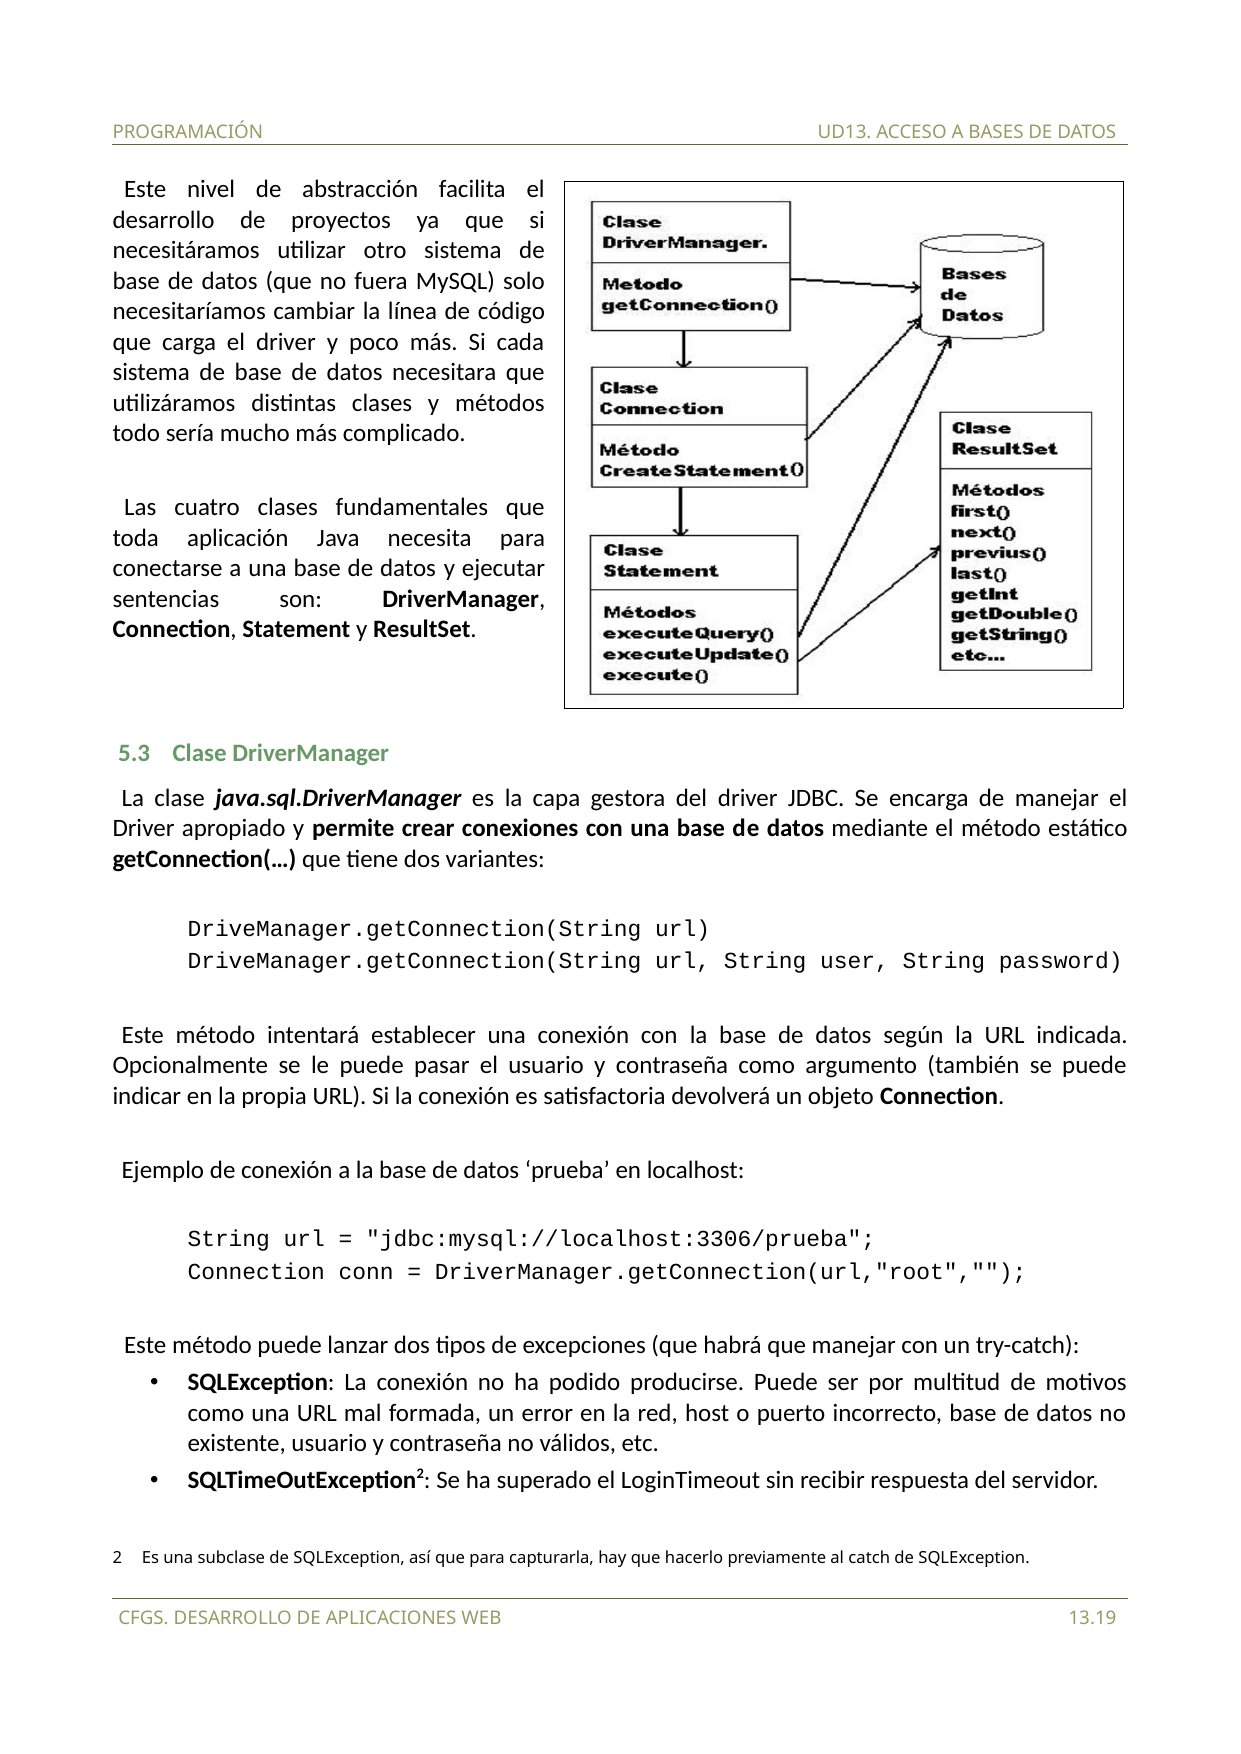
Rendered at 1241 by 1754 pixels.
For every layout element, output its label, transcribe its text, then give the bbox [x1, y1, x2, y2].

text [565, 182, 1123, 708]
text Este método puede lanzar dos tipos de excepciones (que habrá que manejar con un try-catch): [112, 1329, 1128, 1360]
text Connection conn = DriverManager.getConnection(url,"root",""); [112, 1260, 1128, 1286]
picture [567, 183, 1120, 705]
text DriveManager.getConnection(String url, String user, String password) [112, 949, 1128, 975]
text Las cuatro clases fundamentales que toda aplicación Java necesita para conectarse a una base de datos y ejecutar sentencias son: DriverManager, Connection, Statement y ResultSet. [112, 491, 564, 644]
text La clase java.sql.DriverManager es la capa gestora del driver JDBC. Se encarga de manejar el Driver apropiado y permite crear conexiones con una base de datos mediante el método estático getConnection(…) que tiene dos variantes: [112, 782, 1128, 874]
text Este nivel de abstracción facilita el desarrollo de proyectos ya que si necesitáramos utilizar otro sistema de base de datos (que no fuera MySQL) solo necesitaríamos cambiar la línea de código que carga el driver y poco más. Si cada sistema de base de datos necesitara que utilizáramos distintas clases y métodos todo sería mucho más complicado. [112, 173, 1128, 448]
text String url = "jdbc:mysql://localhost:3306/prueba"; [112, 1228, 1128, 1254]
text DriveManager.getConnection(String url) [112, 917, 1128, 943]
list SQLException: La conexión no ha podido producirse. Puede ser por multitud de motivos como una URL mal formada, un error en la red, host o puerto incorrecto, base de datos no existente, usuario y contraseña no válidos, etc. [150, 1367, 1128, 1458]
list SQLTimeOutException: Se ha superado el LoginTimeout sin recibir respuesta del servidor. [150, 1464, 1128, 1495]
text Este método intentará establecer una conexión con la base de datos según la URL indicada. Opcionalmente se le puede pasar el usuario y contraseña como argumento (también se puede indicar en la propia URL). Si la conexión es satisfactoria devolverá un objeto Connection. [112, 1019, 1128, 1110]
subtitle Clase DriverManager [112, 737, 1128, 767]
text Ejemplo de conexión a la base de datos ‘prueba’ en localhost: [112, 1154, 1128, 1184]
list Es una subclase de SQLException, así que para capturarla, hay que hacerlo previamente al catch de SQLException. [112, 1546, 1128, 1569]
